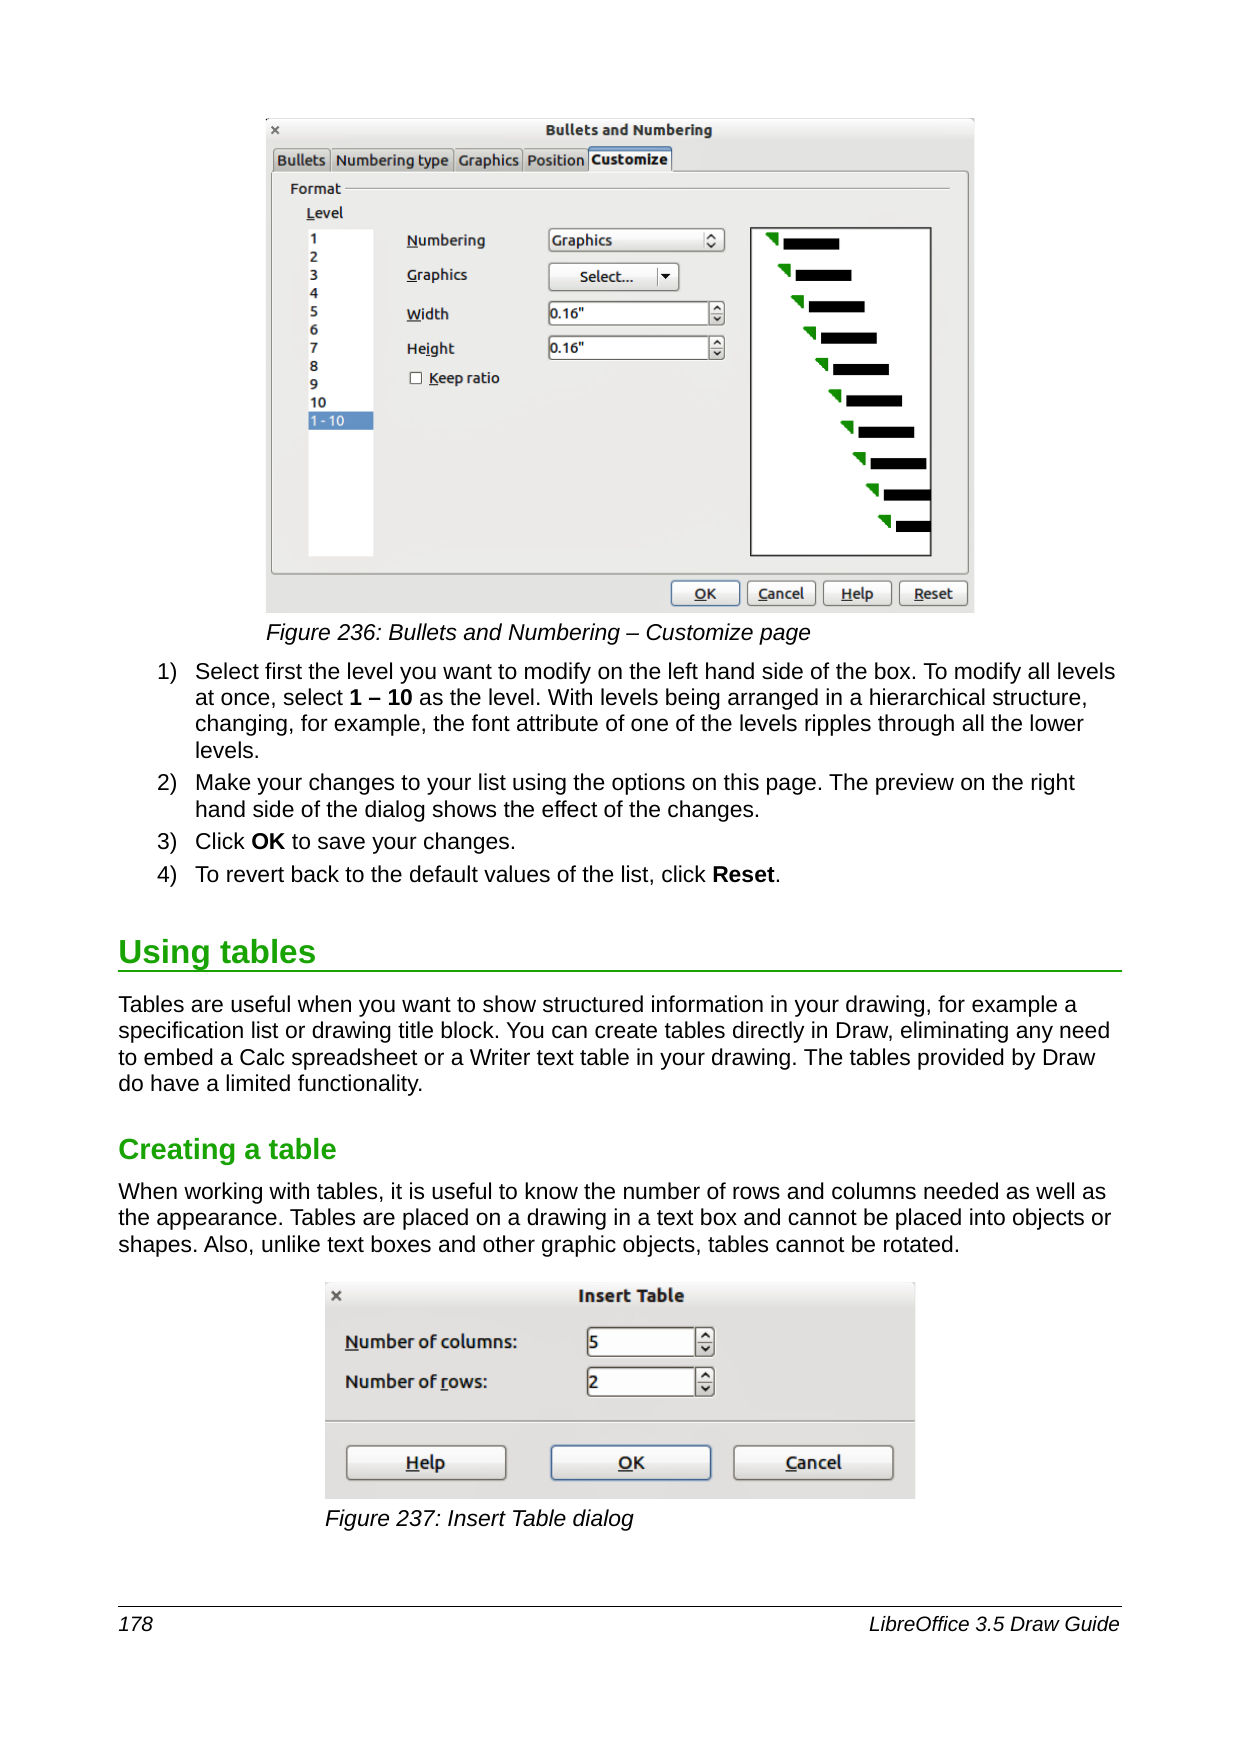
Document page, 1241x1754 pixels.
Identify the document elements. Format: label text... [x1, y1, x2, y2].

text Figure 237: Insert Table dialog [325, 1505, 915, 1531]
list Click OK to save your changes. [177, 828, 1122, 855]
picture [325, 1282, 916, 1499]
subtitle Creating a table [118, 1132, 1122, 1166]
list Make your changes to your list using the options on this page. The preview on the right hand side of the dialog shows the effect of the changes. [177, 769, 1122, 822]
list Select first the level you want to modify on the left hand side of the box. To modify all levels at once, select 1 – 10 as the level. With levels being arranged in a hierarchical structure, changing, for example, the font attribute of one of the levels ripples through all the lower levels. [177, 658, 1122, 763]
text When working with tables, it is useful to know the number of rows and columns needed as well as the appearance. Tables are placed on a drawing in a text box and cannot be placed into objects or shapes. Also, unlike text boxes and other graphic objects, tables cannot be rotated. [118, 1178, 1122, 1257]
picture [265, 118, 975, 613]
subtitle Using tables [118, 932, 1122, 970]
text Tables are useful when you want to show structured information in your drawing, for example a specification list or drawing title block. You can create tables directly in Draw, eliminating any need to embed a Calc spreadsheet or a Writer text table in your drawing. The tables provided by Draw do have a limited functionality. [118, 991, 1122, 1096]
list To revert back to the default values of the list, click Reset. [177, 861, 1122, 887]
text Figure 236: Bullets and Numbering – Customize page [266, 619, 974, 645]
